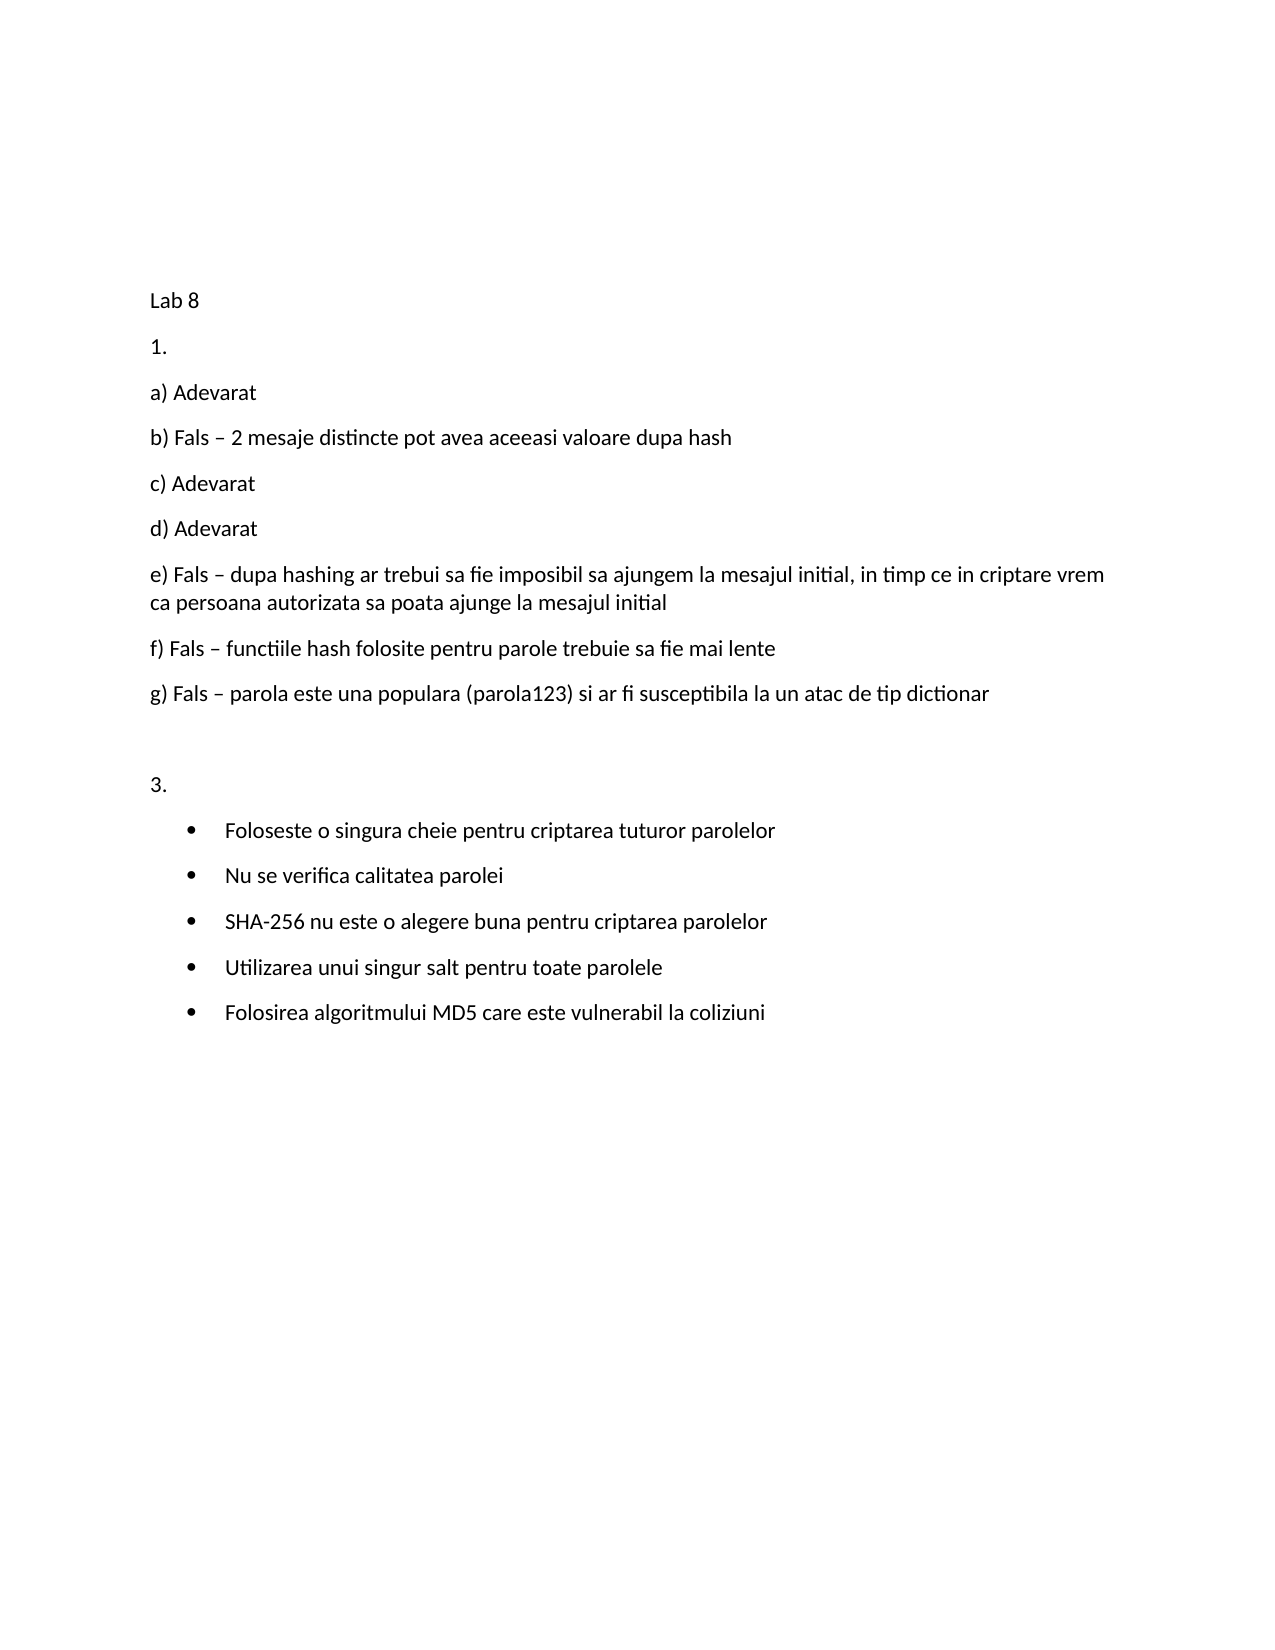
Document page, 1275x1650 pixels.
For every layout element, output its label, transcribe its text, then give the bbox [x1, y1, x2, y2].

text 3. [150, 771, 1125, 799]
list Folosirea algoritmului MD5 care este vulnerabil la coliziuni [187, 998, 1125, 1026]
list Foloseste o singura cheie pentru criptarea tuturor parolelor [187, 816, 1125, 844]
text e) Fals – dupa hashing ar trebui sa fie imposibil sa ajungem la mesajul initial, in timp ce in criptare vrem ca persoana autorizata sa poata ajunge la mesajul initial [150, 560, 1125, 617]
list SHA-256 nu este o alegere buna pentru criptarea parolelor [187, 907, 1125, 935]
text g) Fals – parola este una populara (parola123) si ar fi susceptibila la un atac de tip dictionar [150, 679, 1125, 708]
text c) Adevarat [150, 469, 1125, 497]
text f) Fals – functiile hash folosite pentru parole trebuie sa fie mai lente [150, 634, 1125, 662]
list Nu se verifica calitatea parolei [187, 862, 1125, 890]
text d) Adevarat [150, 514, 1125, 542]
text b) Fals – 2 mesaje distincte pot avea aceeasi valoare dupa hash [150, 423, 1125, 451]
text a) Adevarat [150, 378, 1125, 406]
text 1. [150, 332, 1125, 360]
text Lab 8 [150, 287, 1125, 314]
list Utilizarea unui singur salt pentru toate parolele [187, 953, 1125, 981]
